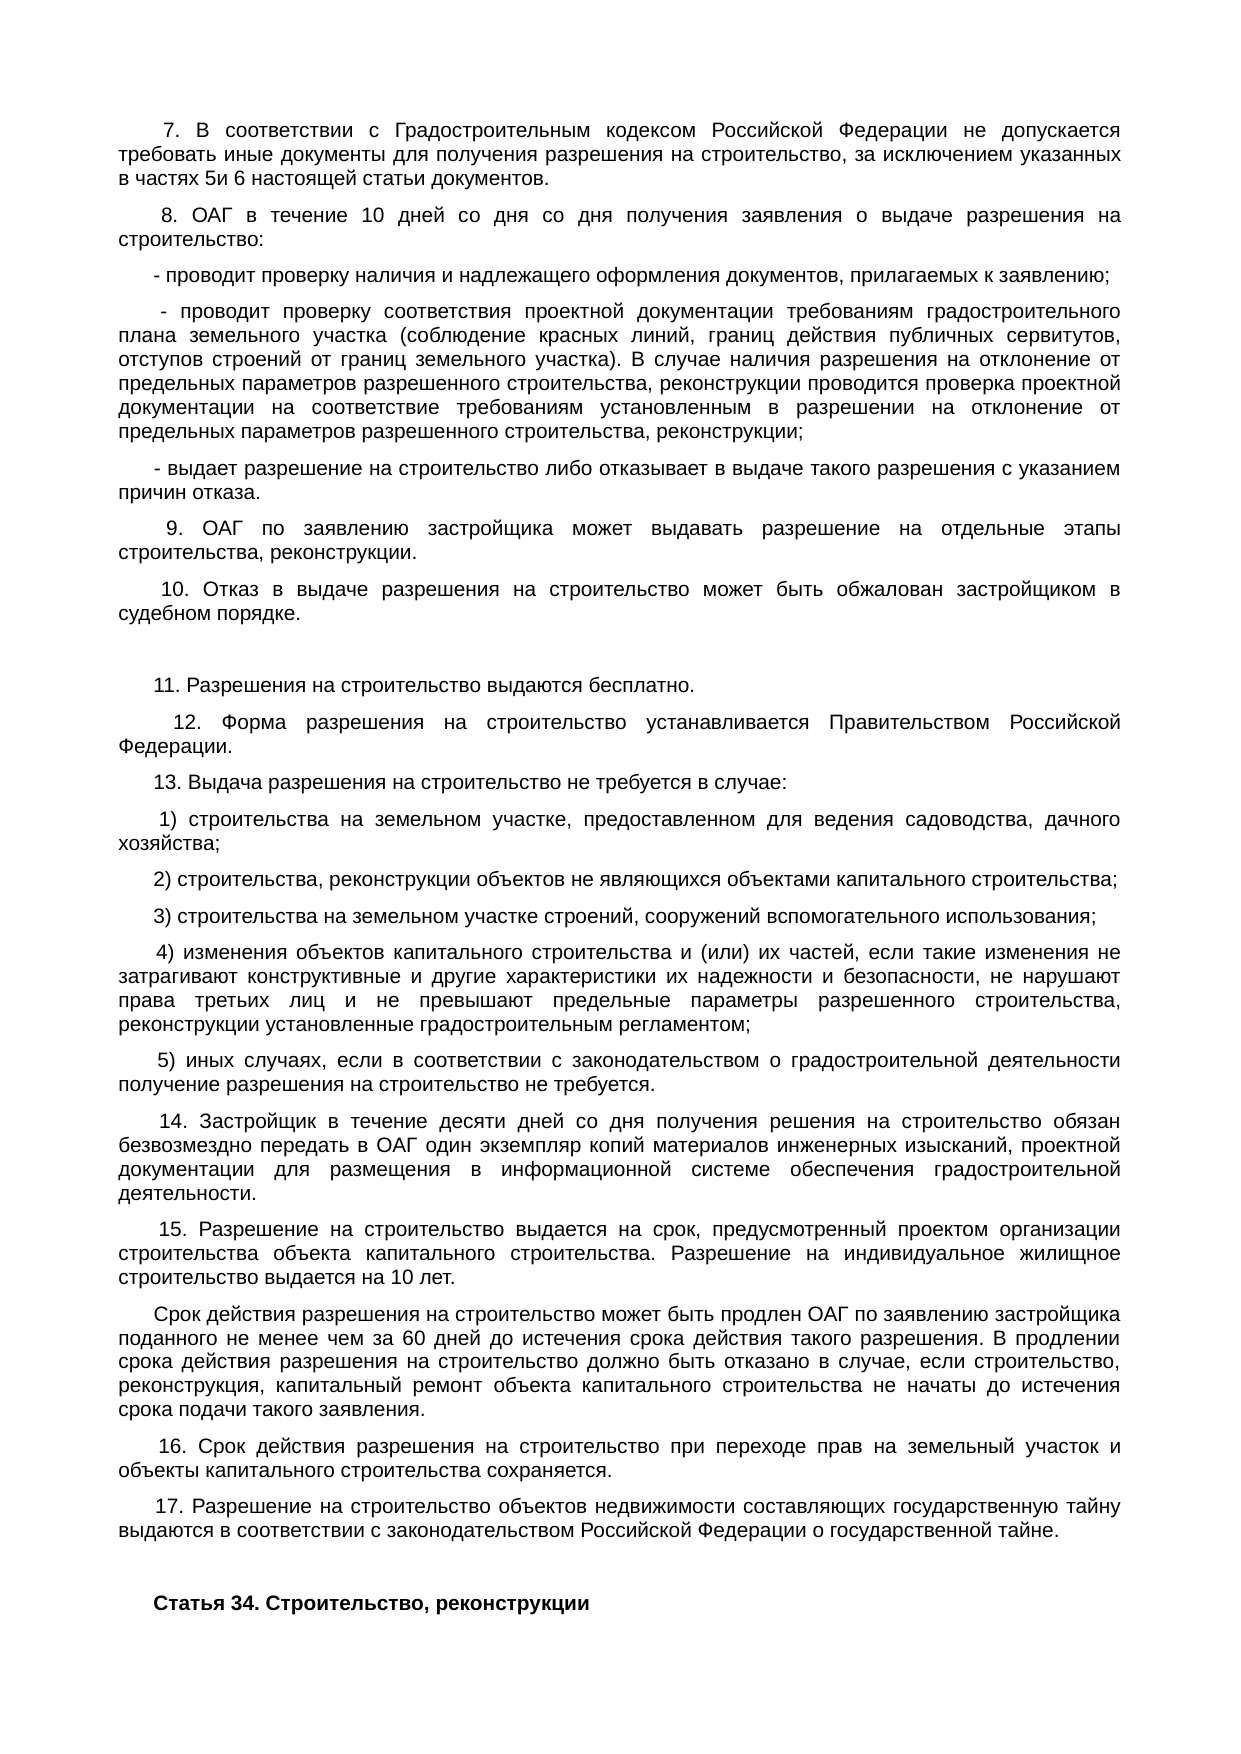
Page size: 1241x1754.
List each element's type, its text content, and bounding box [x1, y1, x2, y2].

text 11. Разрешения на строительство выдаются бесплатно. [118, 673, 1122, 697]
text 10. Отказ в выдаче разрешения на строительство может быть обжалован застройщиком в судебном порядке. [118, 576, 1122, 624]
text 9. ОАГ по заявлению застройщика может выдавать разрешение на отдельные этапы строительства, реконструкции. [118, 516, 1122, 564]
text - проводит проверку наличия и надлежащего оформления документов, прилагаемых к заявлению; [118, 263, 1122, 287]
text 15. Разрешение на строительство выдается на срок, предусмотренный проектом организации строительства объекта капитального строительства. Разрешение на индивидуальное жилищное строительство выдается на 10 лет. [118, 1217, 1122, 1289]
text 12. Форма разрешения на строительство устанавливается Правительством Российской Федерации. [118, 710, 1122, 758]
text 4) изменения объектов капитального строительства и (или) их частей, если такие изменения не затрагивают конструктивные и другие характеристики их надежности и безопасности, не нарушают права третьих лиц и не превышают предельные параметры разрешенного строительства, реконструкции установленные градостроительным регламентом; [118, 940, 1122, 1036]
text 14. Застройщик в течение десяти дней со дня получения решения на строительство обязан безвозмездно передать в ОАГ один экземпляр копий материалов инженерных изысканий, проектной документации для размещения в информационной системе обеспечения градостроительной деятельности. [118, 1109, 1122, 1204]
text 16. Срок действия разрешения на строительство при переходе прав на земельный участок и объекты капитального строительства сохраняется. [118, 1434, 1122, 1482]
text - проводит проверку соответствия проектной документации требованиям градостроительного плана земельного участка (соблюдение красных линий, границ действия публичных сервитутов, отступов строений от границ земельного участка). В случае наличия разрешения на отклонение от предельных параметров разрешенного строительства, реконструкции проводится проверка проектной документации на соответствие требованиям установленным в разрешении на отклонение от предельных параметров разрешенного строительства, реконструкции; [118, 299, 1122, 443]
text 8. ОАГ в течение 10 дней со дня со дня получения заявления о выдаче разрешения на строительство: [118, 202, 1122, 250]
text 1) строительства на земельном участке, предоставленном для ведения садоводства, дачного хозяйства; [118, 807, 1122, 854]
text Статья 34. Строительство, реконструкции [118, 1591, 1122, 1615]
text 7. В соответствии с Градостроительным кодексом Российской Федерации не допускается требовать иные документы для получения разрешения на строительство, за исключением указанных в частях 5и 6 настоящей статьи документов. [118, 118, 1122, 190]
text 17. Разрешение на строительство объектов недвижимости составляющих государственную тайну выдаются в соответствии с законодательством Российской Федерации о государственной тайне. [118, 1494, 1122, 1542]
text 2) строительства, реконструкции объектов не являющихся объектами капитального строительства; [118, 867, 1122, 891]
text Срок действия разрешения на строительство может быть продлен ОАГ по заявлению застройщика поданного не менее чем за 60 дней до истечения срока действия такого разрешения. В продлении срока действия разрешения на строительство должно быть отказано в случае, если строительство, реконструкция, капитальный ремонт объекта капитального строительства не начаты до истечения срока подачи такого заявления. [118, 1301, 1122, 1421]
text 5) иных случаях, если в соответствии с законодательством о градостроительной деятельности получение разрешения на строительство не требуется. [118, 1048, 1122, 1096]
text 13. Выдача разрешения на строительство не требуется в случае: [118, 770, 1122, 794]
text - выдает разрешение на строительство либо отказывает в выдаче такого разрешения с указанием причин отказа. [118, 456, 1122, 503]
text 3) строительства на земельном участке строений, сооружений вспомогательного использования; [118, 903, 1122, 927]
